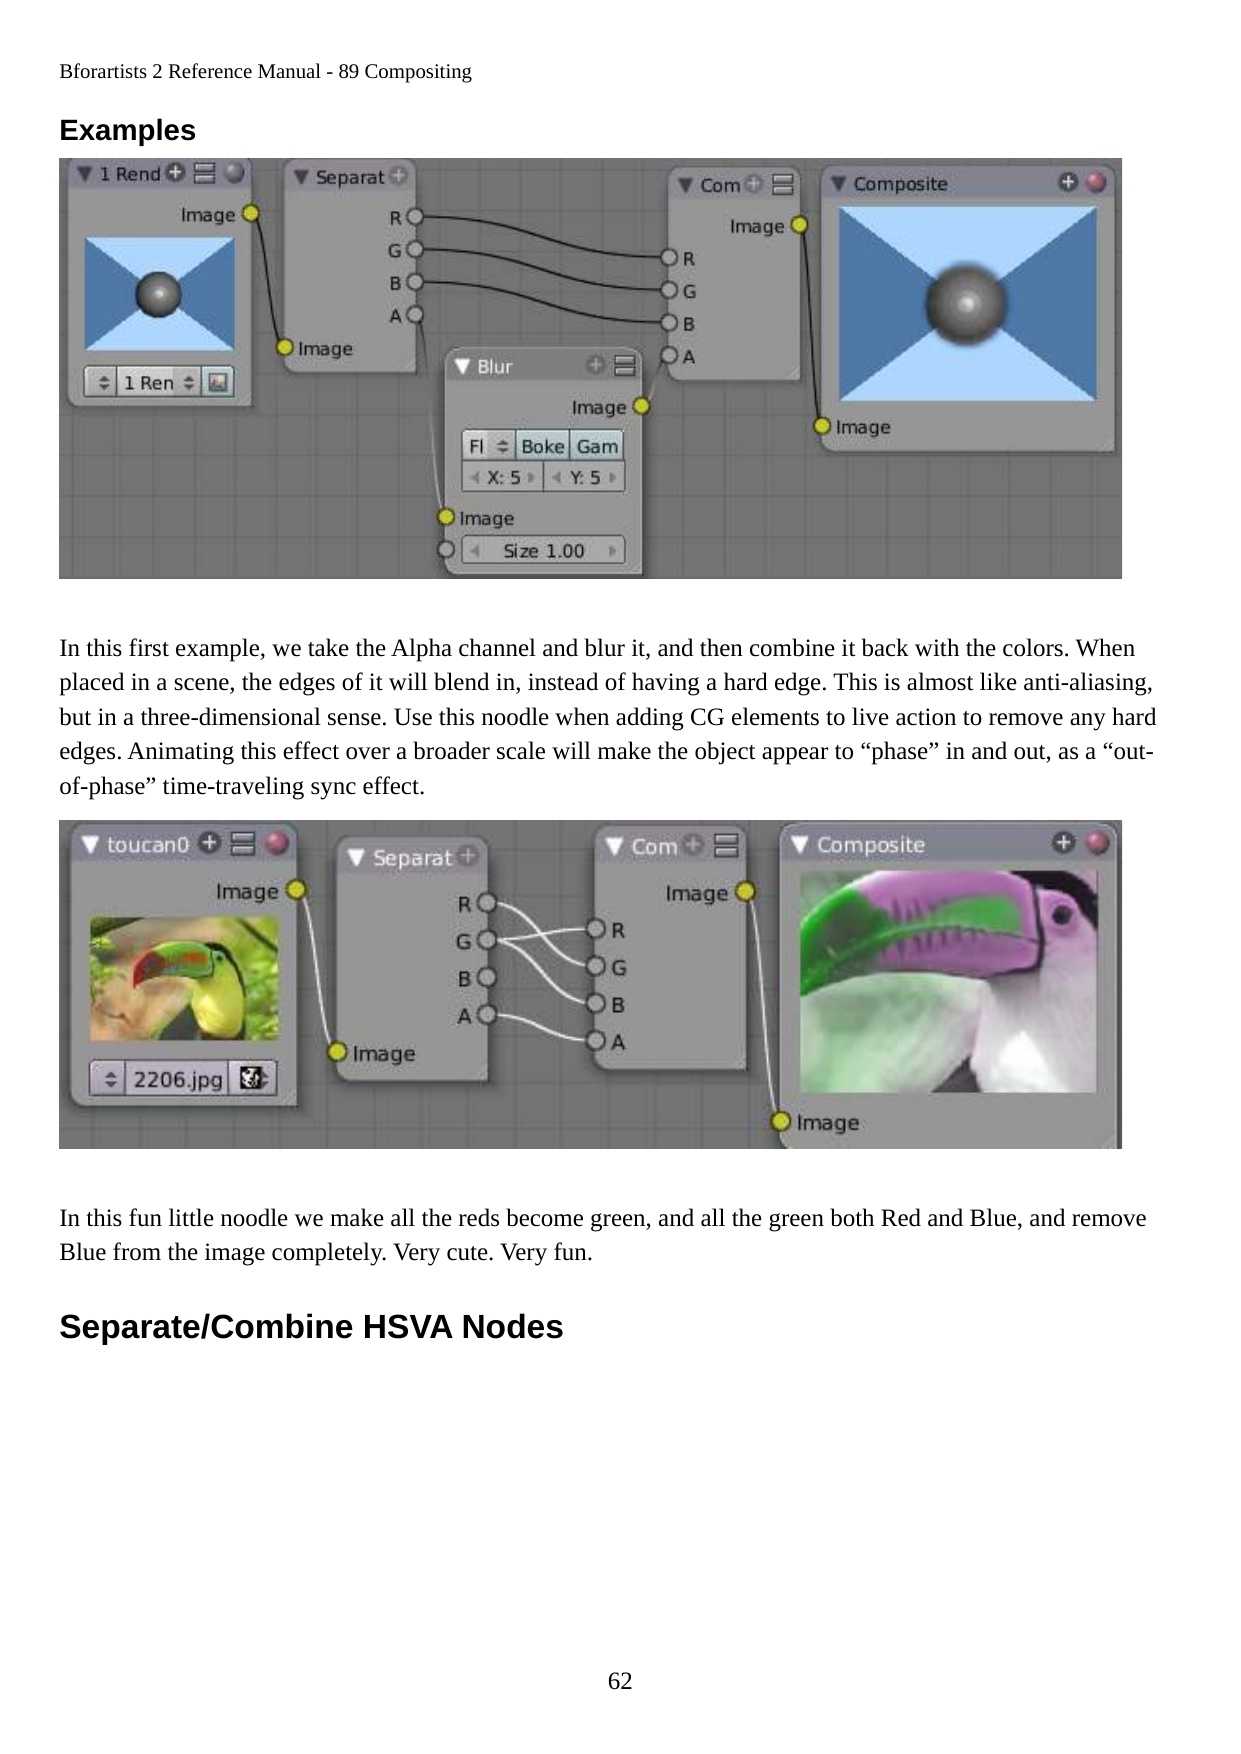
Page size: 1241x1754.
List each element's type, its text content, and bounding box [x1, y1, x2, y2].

text In this fun little noodle we make all the reds become green, and all the green both Red and Blue, and remove Blue from the image completely. Very cute. Very fun. [59, 1203, 1181, 1266]
subtitle Separate/Combine HSVA Nodes [59, 1307, 1181, 1346]
subtitle Examples [59, 113, 1181, 146]
text In this first example, we take the Alpha channel and blur it, and then combine it back with the colors. When placed in a scene, the edges of it will blend in, instead of having a hard edge. This is almost like anti-aliasing, but in a three-dimensional sense. Use this noodle when adding CG elements to live action to remove any hard edges. Animating this effect over a broader scale will make the object appear to “phase” in and out, as a “out-of-phase” time-traveling sync effect. [59, 633, 1181, 799]
picture [59, 820, 1123, 1149]
picture [59, 158, 1123, 579]
